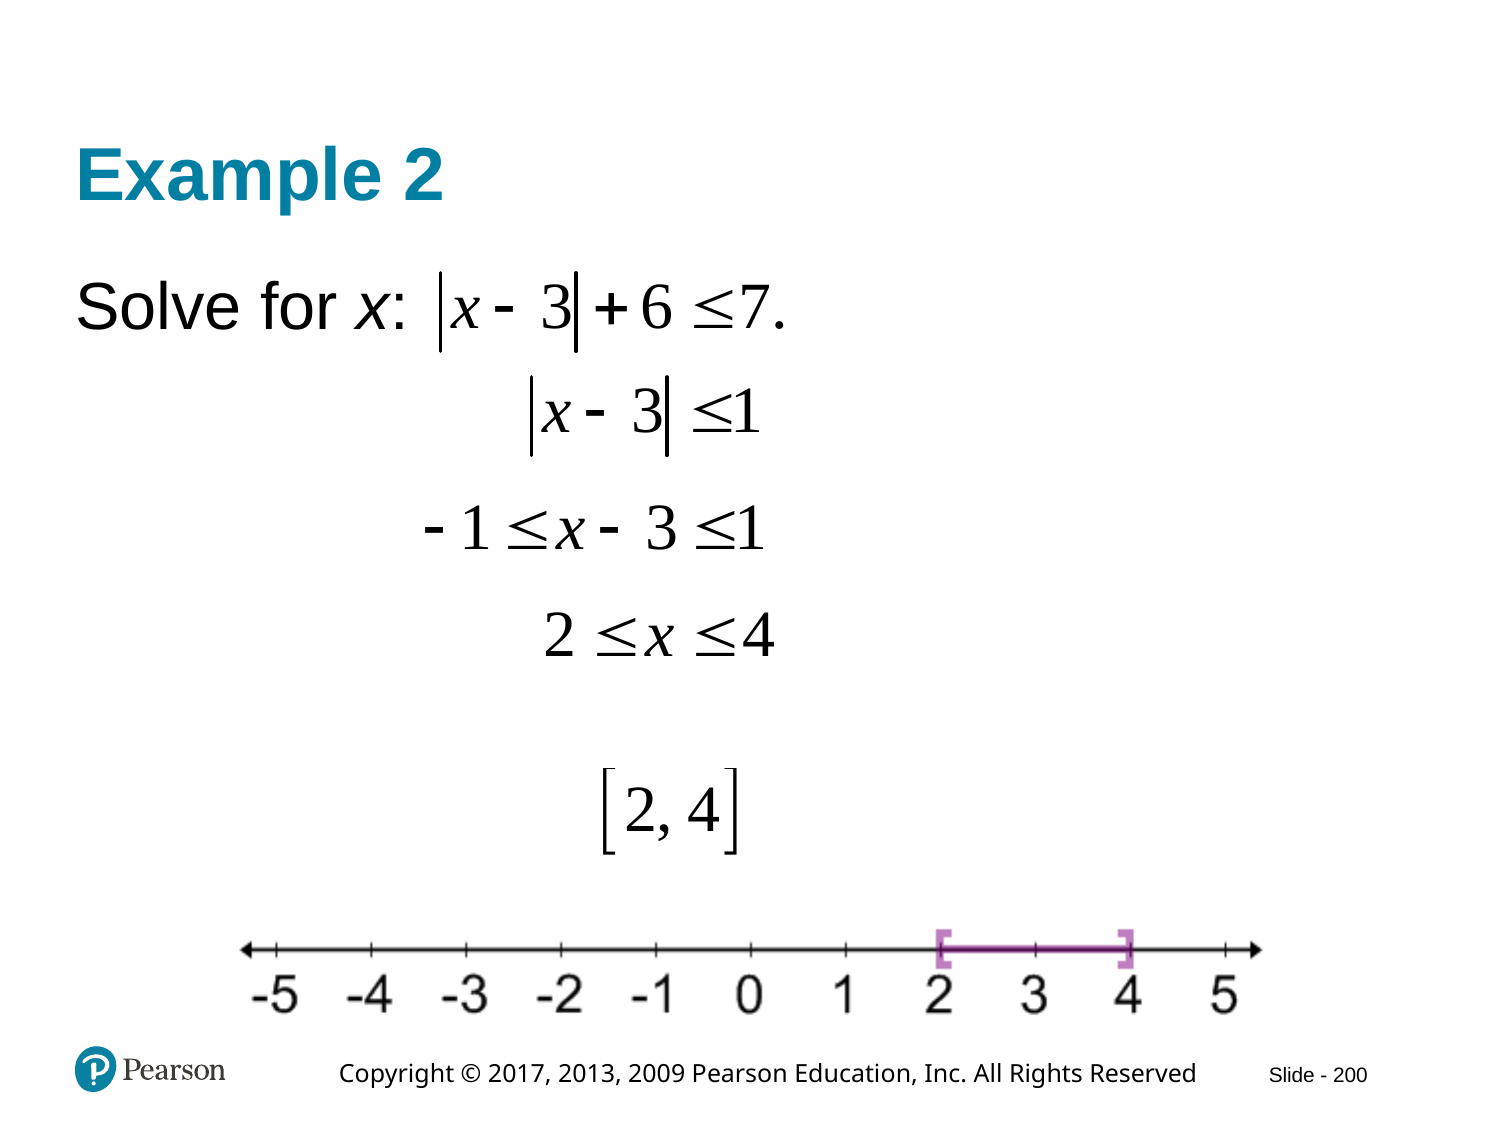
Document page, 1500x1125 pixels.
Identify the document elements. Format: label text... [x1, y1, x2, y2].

chart [434, 267, 788, 357]
picture [181, 892, 1320, 1025]
list Solve for x: [75, 262, 413, 334]
chart [525, 371, 762, 461]
chart [538, 605, 778, 665]
chart [599, 768, 744, 863]
chart [419, 499, 766, 558]
title Example 2 [75, 35, 1425, 216]
